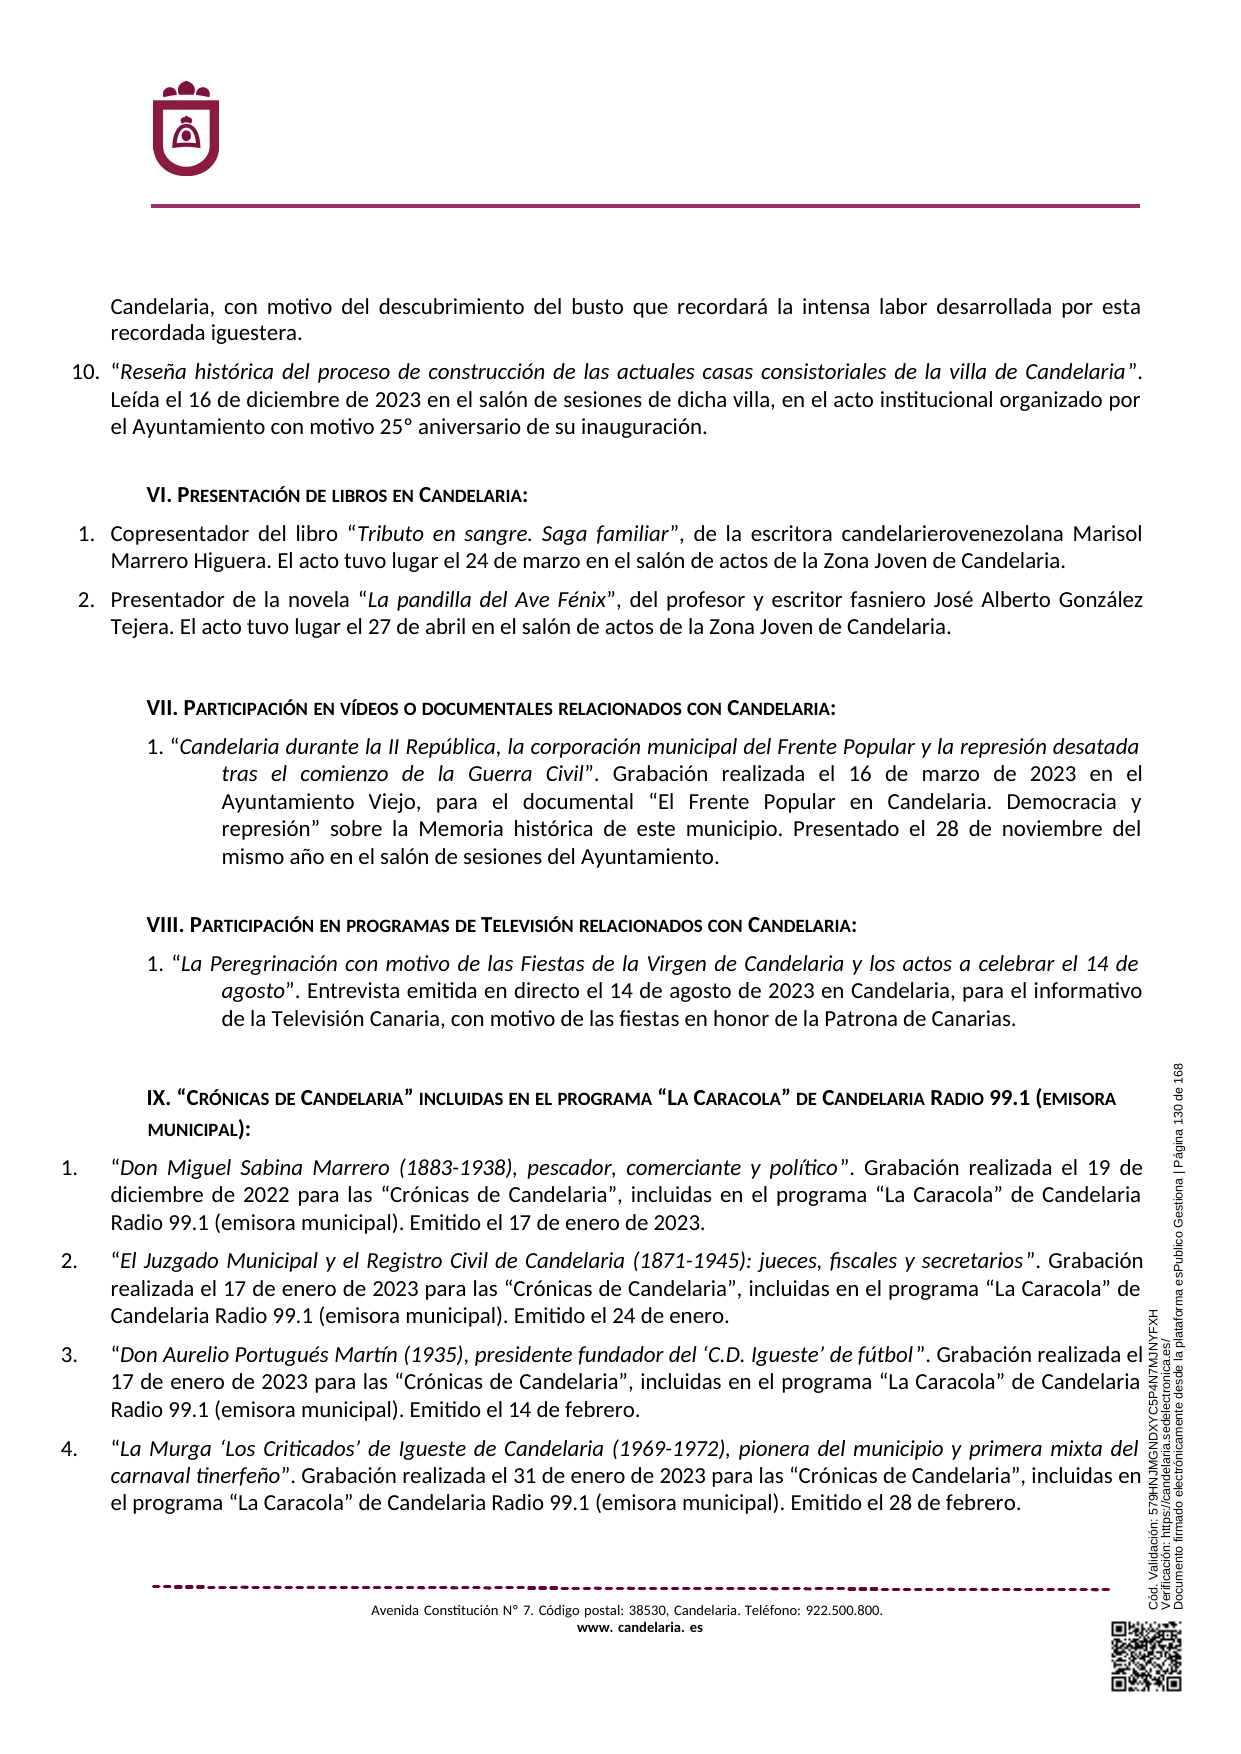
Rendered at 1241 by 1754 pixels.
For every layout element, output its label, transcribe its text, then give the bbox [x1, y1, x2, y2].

text VIII. PARTICIPACIÓN EN PROGRAMAS DE TELEVISIÓN RELACIONADOS CON CANDELARIA: [146, 910, 1144, 938]
list Presentador de la novela “La pandilla del Ave Fénix”, del profesor y escritor fasniero José Alberto González Tejera. El acto tuvo lugar el 27 de abril en el salón de actos de la Zona Joven de Candelaria. [78, 585, 1144, 640]
list “Don Miguel Sabina Marrero (1883-1938), pescador, comerciante y político”. Grabación realizada el 19 de diciembre de 2022 para las “Crónicas de Candelaria”, incluidas en el programa “La Caracola” de Candelaria Radio 99.1 (emisora municipal). Emitido el 17 de enero de 2023. [61, 1153, 1144, 1236]
text VII. PARTICIPACIÓN EN VÍDEOS O DOCUMENTALES RELACIONADOS CON CANDELARIA: [146, 693, 1144, 721]
list “La Murga ‘Los Criticados’ de Igueste de Candelaria (1969-1972), pionera del municipio y primera mixta del carnaval tinerfeño”. Grabación realizada el 31 de enero de 2023 para las “Crónicas de Candelaria”, incluidas en el programa “La Caracola” de Candelaria Radio 99.1 (emisora municipal). Emitido el 28 de febrero. [61, 1434, 1144, 1517]
list “Don Aurelio Portugués Martín (1935), presidente fundador del ‘C.D. Igueste’ de fútbol”. Grabación realizada el 17 de enero de 2023 para las “Crónicas de Candelaria”, incluidas en el programa “La Caracola” de Candelaria Radio 99.1 (emisora municipal). Emitido el 14 de febrero. [61, 1341, 1144, 1423]
list Copresentador del libro “Tributo en sangre. Saga familiar”, de la escritora candelarierovenezolana Marisol Marrero Higuera. El acto tuvo lugar el 24 de marzo en el salón de actos de la Zona Joven de Candelaria. [78, 519, 1144, 574]
list “El Juzgado Municipal y el Registro Civil de Candelaria (1871-1945): jueces, fiscales y secretarios”. Grabación realizada el 17 de enero de 2023 para las “Crónicas de Candelaria”, incluidas en el programa “La Caracola” de Candelaria Radio 99.1 (emisora municipal). Emitido el 24 de enero. [61, 1247, 1144, 1329]
text 1. “La Peregrinación con motivo de las Fiestas de la Virgen de Candelaria y los actos a celebrar el 14 de agosto”. Entrevista emitida en directo el 14 de agosto de 2023 en Candelaria, para el informativo de la Televisión Canaria, con motivo de las fiestas en honor de la Patrona de Canarias. [146, 949, 1144, 1032]
text VI. PRESENTACIÓN DE LIBROS EN CANDELARIA: [146, 480, 1144, 508]
list “Reseña histórica del proceso de construcción de las actuales casas consistoriales de la villa de Candelaria”. Leída el 16 de diciembre de 2023 en el salón de sesiones de dicha villa, en el acto institucional organizado por el Ayuntamiento con motivo 25º aniversario de su inauguración. [71, 358, 1143, 440]
list Candelaria, con motivo del descubrimiento del busto que recordará la intensa labor desarrollada por esta recordada iguestera. [71, 293, 1143, 346]
text 1. “Candelaria durante la II República, la corporación municipal del Frente Popular y la represión desatada tras el comienzo de la Guerra Civil”. Grabación realizada el 16 de marzo de 2023 en el Ayuntamiento Viejo, para el documental “El Frente Popular en Candelaria. Democracia y represión” sobre la Memoria histórica de este municipio. Presentado el 28 de noviembre del mismo año en el salón de sesiones del Ayuntamiento. [146, 732, 1144, 870]
text IX. “CRÓNICAS DE CANDELARIA” INCLUIDAS EN EL PROGRAMA “LA CARACOLA” DE CANDELARIA RADIO 99.1 (EMISORA MUNICIPAL): [146, 1083, 1144, 1142]
